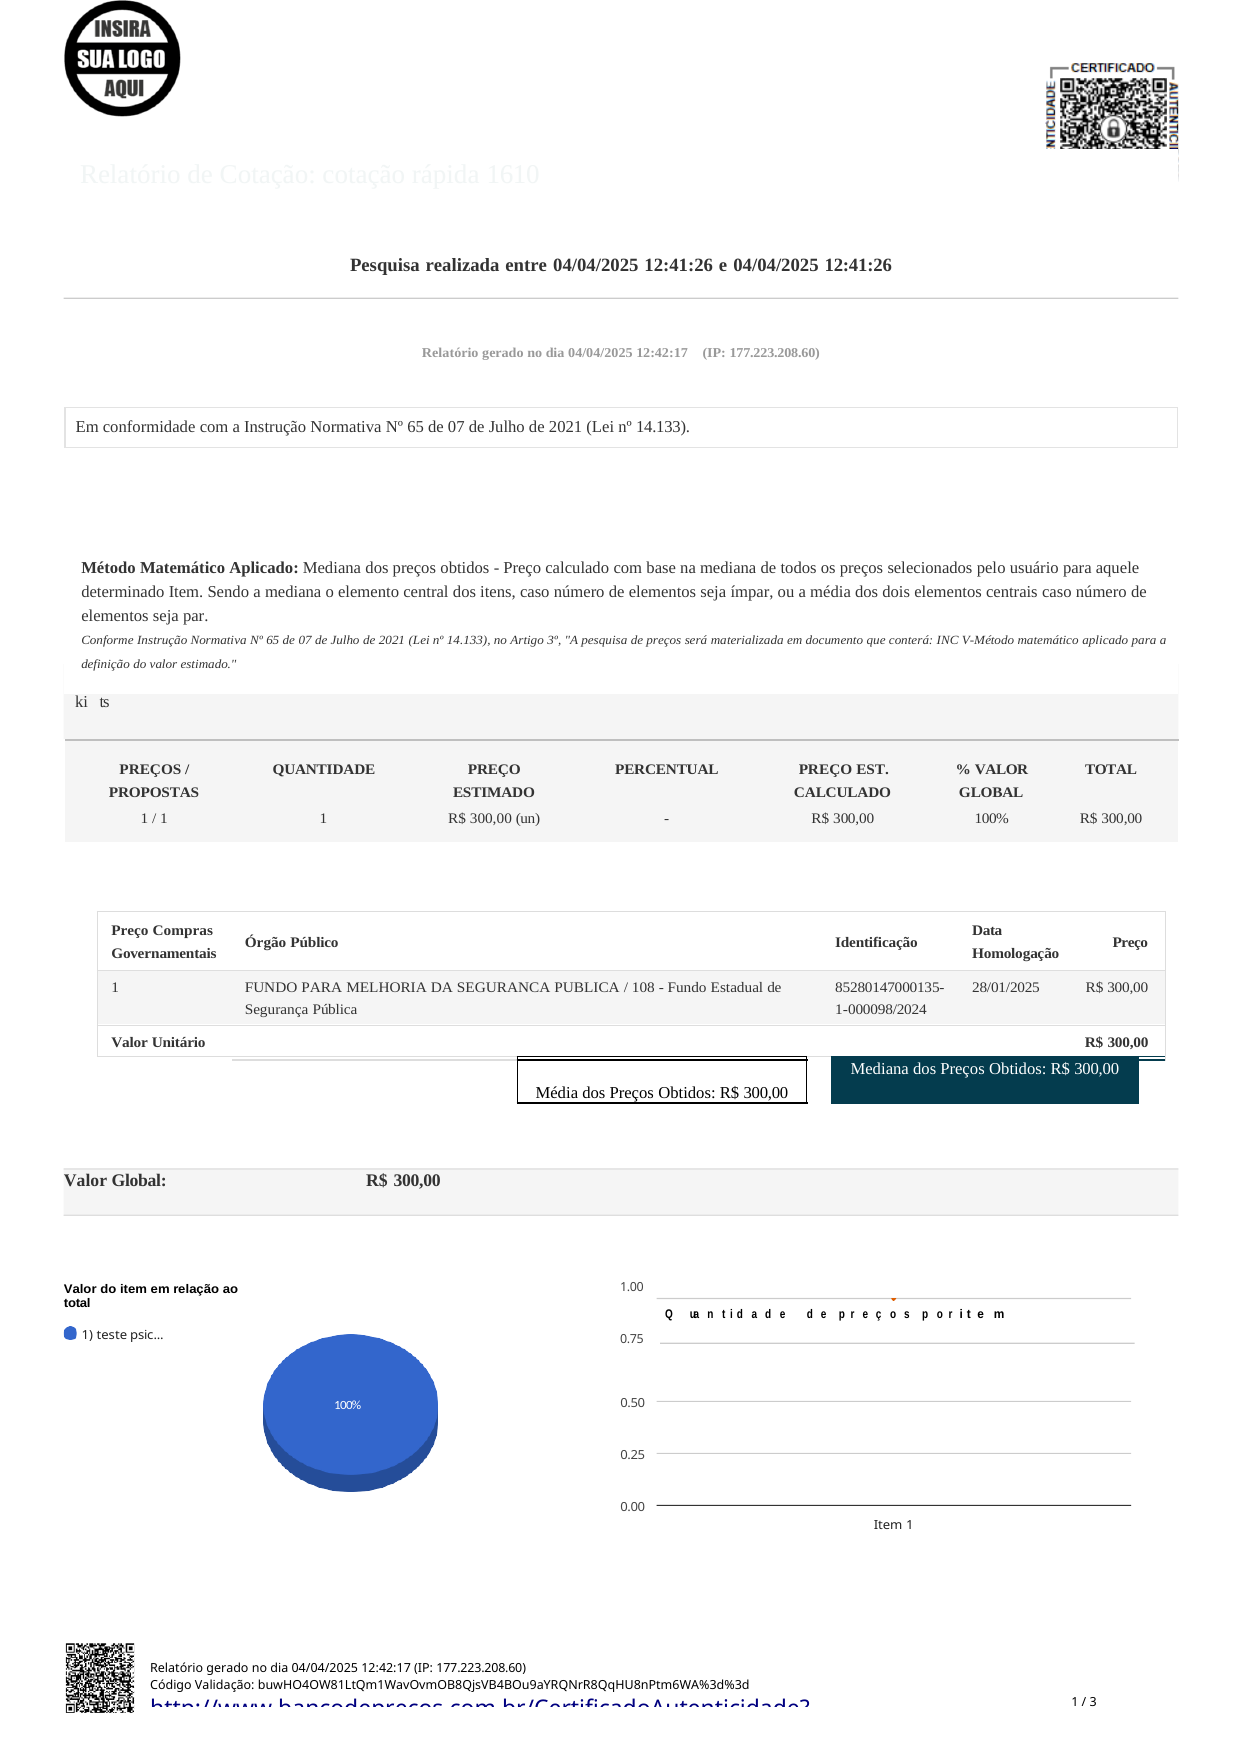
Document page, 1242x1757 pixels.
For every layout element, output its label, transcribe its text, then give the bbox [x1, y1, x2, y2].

table_cell [831, 1026, 960, 1056]
table_cell [807, 1057, 831, 1102]
table_cell [1073, 997, 1165, 1024]
table_header QUANTIDADE [236, 741, 412, 805]
table_cell R$ 300,00 [1053, 805, 1178, 842]
text Item 1 [605, 1516, 1182, 1533]
table_cell [1139, 1061, 1165, 1102]
text 0.00 [83, 1498, 1182, 1515]
table_cell R$ 300,00 (un) [412, 805, 578, 842]
table_cell 28/01/2025 [960, 971, 1073, 997]
table_cell [98, 997, 232, 1024]
text QQuuaannttiiddaaddee ddee pprreeççooss ppoorr iitteemm [665, 1302, 1183, 1322]
table_cell [97, 1057, 517, 1102]
text 0.50 [438, 1394, 1182, 1411]
text [83, 1394, 264, 1411]
text Relatório gerado no dia 04/04/2025 12:42:17 (IP: 177.223.208.60) [83, 345, 1159, 360]
table_header TOTAL [1053, 741, 1178, 805]
table_cell FUNDO PARA MELHORIA DA SEGURANCA PUBLICA / 108 - Fundo Estadual de [232, 971, 807, 997]
table_cell R$ 300,00 [1073, 971, 1165, 997]
table_cell 100% [924, 805, 1053, 842]
text Valor do item em relação ao total [64, 1281, 267, 1310]
table_cell R$ 300,00 [1073, 1026, 1165, 1056]
text Em conformidade com a Instrução Normativa Nº 65 de 07 de Julho de 2021 (Lei nº 14.133). [75, 417, 1177, 436]
table_header Data Homologação [960, 912, 1073, 969]
text Relatório de Cotação: cotação rápida 1610 [80, 158, 1178, 189]
table_cell Mediana dos Preços Obtidos: R$ 300,00 [832, 1061, 1138, 1102]
text 1) teste psic... [81, 1326, 267, 1343]
table_cell [807, 971, 831, 1024]
table_header PREÇO ESTIMADO [412, 741, 578, 805]
table_header PREÇOS / PROPOSTAS [65, 741, 236, 805]
table_cell [807, 1026, 831, 1056]
table_cell Valor Unitário [98, 1026, 232, 1056]
table_cell 1 [236, 805, 412, 842]
text 1.00 [620, 1278, 645, 1295]
table_header PREÇO EST. CALCULADO [757, 741, 924, 805]
table_cell - [578, 805, 757, 842]
table_header Identificação [807, 912, 960, 969]
table_cell 1 [98, 971, 232, 997]
table_header Preço [1073, 912, 1165, 969]
table_header % VALOR GLOBAL [924, 741, 1053, 805]
table_cell Média dos Preços Obtidos: R$ 300,00 [518, 1085, 806, 1102]
table_header Órgão Público [232, 912, 807, 969]
table_header Preço Compras Governamentais [98, 912, 232, 969]
table_cell [960, 997, 1073, 1024]
table_header PERCENTUAL [578, 741, 757, 805]
table_cell [960, 1026, 1073, 1056]
text 0.75 [620, 1330, 645, 1347]
table_cell [232, 1026, 807, 1056]
table_cell Segurança Pública [232, 997, 807, 1024]
table_cell 1-000098/2024 [831, 997, 960, 1024]
text Método Matemático Aplicado: Mediana dos preços obtidos - Preço calculado com base na mediana de todos os preços selecionados pelo usuário para aquele determinado Item. Sendo a mediana o elemento central dos itens, caso número de elementos seja ímpar, ou a média dos dois elementos centrais caso número de elementos seja par. [81, 558, 1178, 624]
text [83, 1446, 278, 1463]
text Pesquisa realizada entre 04/04/2025 12:41:26 e 04/04/2025 12:41:26 [83, 254, 1159, 276]
table_cell R$ 300,00 [757, 805, 924, 842]
text 0.25 [423, 1446, 1182, 1463]
table_cell 1 / 1 [65, 805, 236, 842]
text Conforme Instrução Normativa Nº 65 de 07 de Julho de 2021 (Lei nº 14.133), no Artigo 3º, "A pesquisa de preços será materializada em documento que conterá: INC V-Método matemático aplicado para a definição do valor estimado." [81, 633, 1178, 671]
table_cell 85280147000135- [831, 971, 960, 997]
